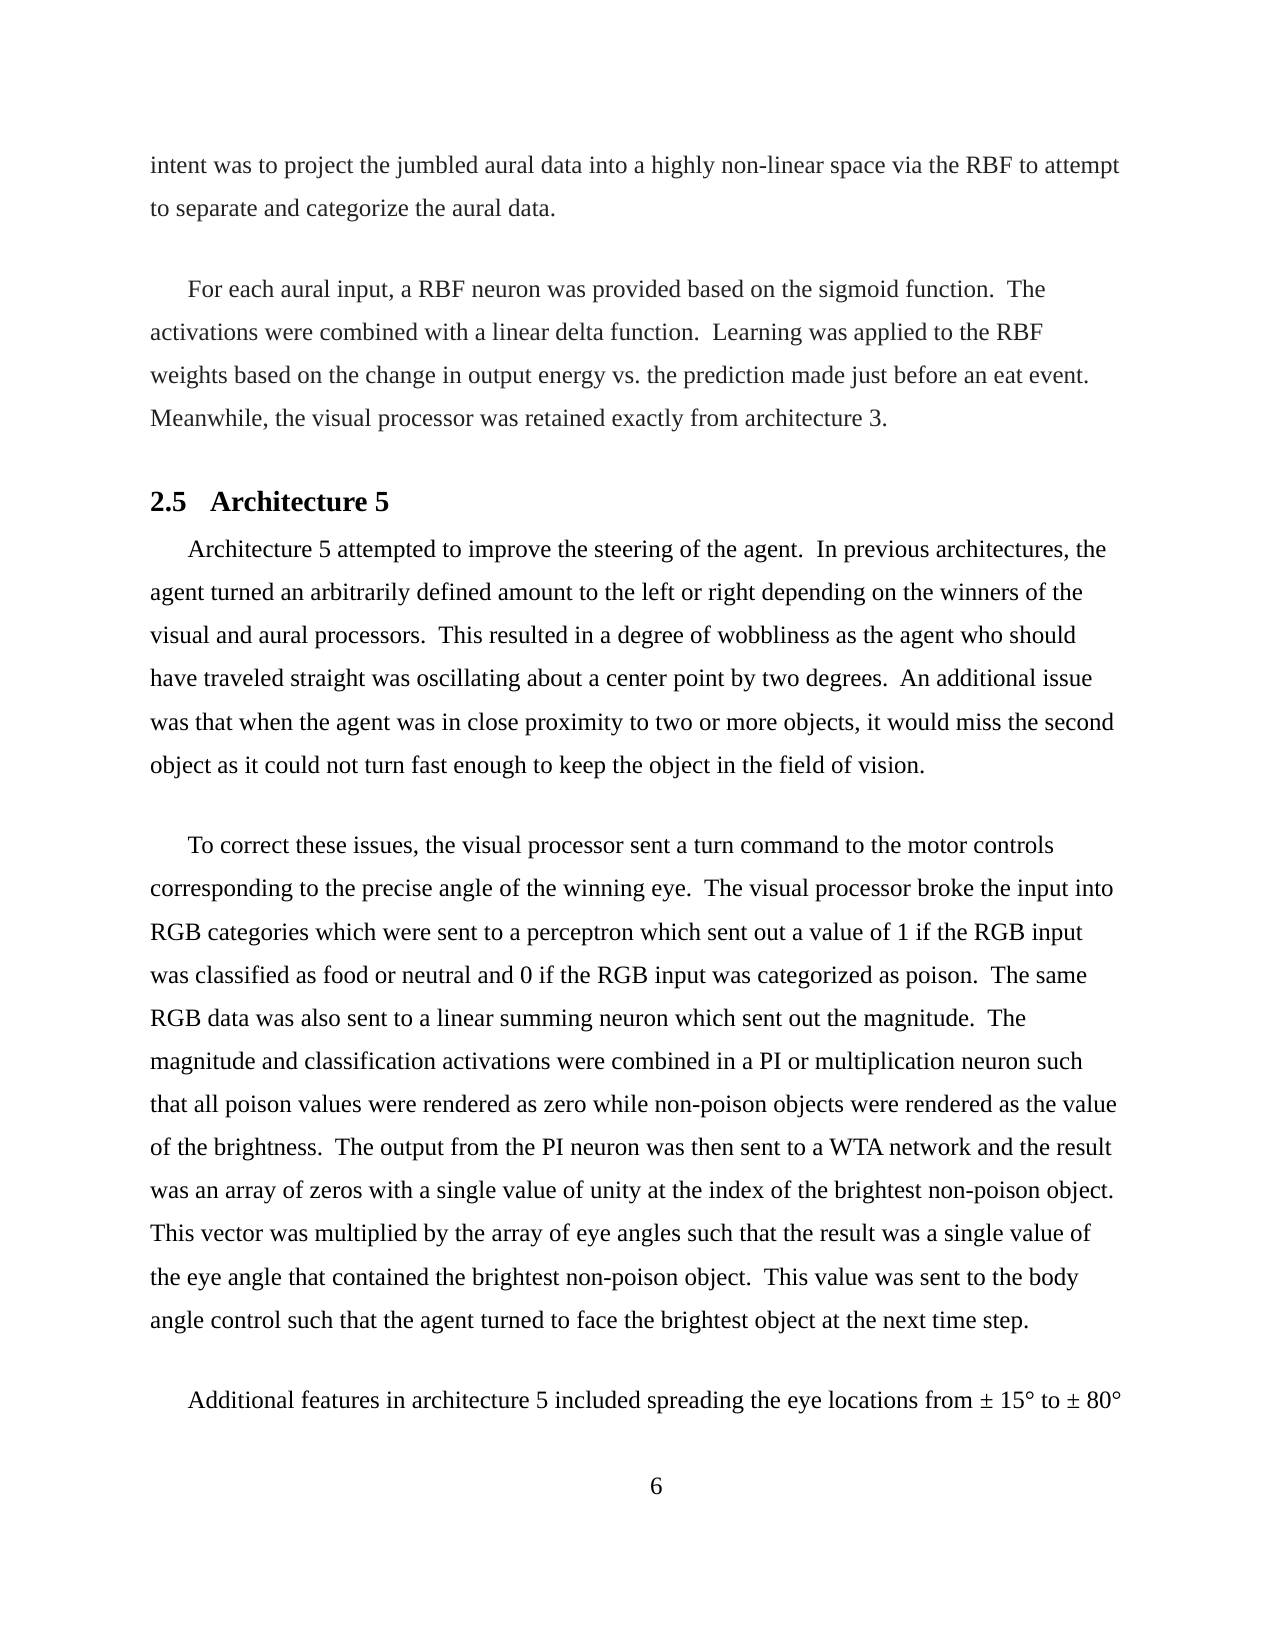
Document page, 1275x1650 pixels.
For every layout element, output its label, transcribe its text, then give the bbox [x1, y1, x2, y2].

text Additional features in architecture 5 included spreading the eye locations from ± 15° to ± 80° [150, 1385, 1125, 1414]
subtitle Architecture 5 [150, 484, 1125, 517]
text For each aural input, a RBF neuron was provided based on the sigmoid function. The activations were combined with a linear delta function. Learning was applied to the RBF weights based on the change in output energy vs. the prediction made just before an eat event. Meanwhile, the visual processor was retained exactly from architecture 3. [150, 274, 1125, 432]
text Architecture 5 attempted to improve the steering of the agent. In previous architectures, the agent turned an arbitrarily defined amount to the left or right depending on the winners of the visual and aural processors. This resulted in a degree of wobbliness as the agent who should have traveled straight was oscillating about a center point by two degrees. An additional issue was that when the agent was in close proximity to two or more objects, it would miss the second object as it could not turn fast enough to keep the object in the field of vision. [150, 534, 1125, 778]
text intent was to project the jumbled aural data into a highly non-linear space via the RBF to attempt to separate and categorize the aural data. [150, 150, 1125, 222]
text To correct these issues, the visual processor sent a turn command to the motor controls corresponding to the precise angle of the winning eye. The visual processor broke the input into RGB categories which were sent to a perceptron which sent out a value of 1 if the RGB input was classified as food or neutral and 0 if the RGB input was categorized as poison. The same RGB data was also sent to a linear summing neuron which sent out the magnitude. The magnitude and classification activations were combined in a PI or multiplication neuron such that all poison values were rendered as zero while non-poison objects were rendered as the value of the brightness. The output from the PI neuron was then sent to a WTA network and the result was an array of zeros with a single value of unity at the index of the brightest non-poison object. This vector was multiplied by the array of eye angles such that the result was a single value of the eye angle that contained the brightest non-poison object. This value was sent to the body angle control such that the agent turned to face the brightest object at the next time step. [150, 830, 1125, 1333]
